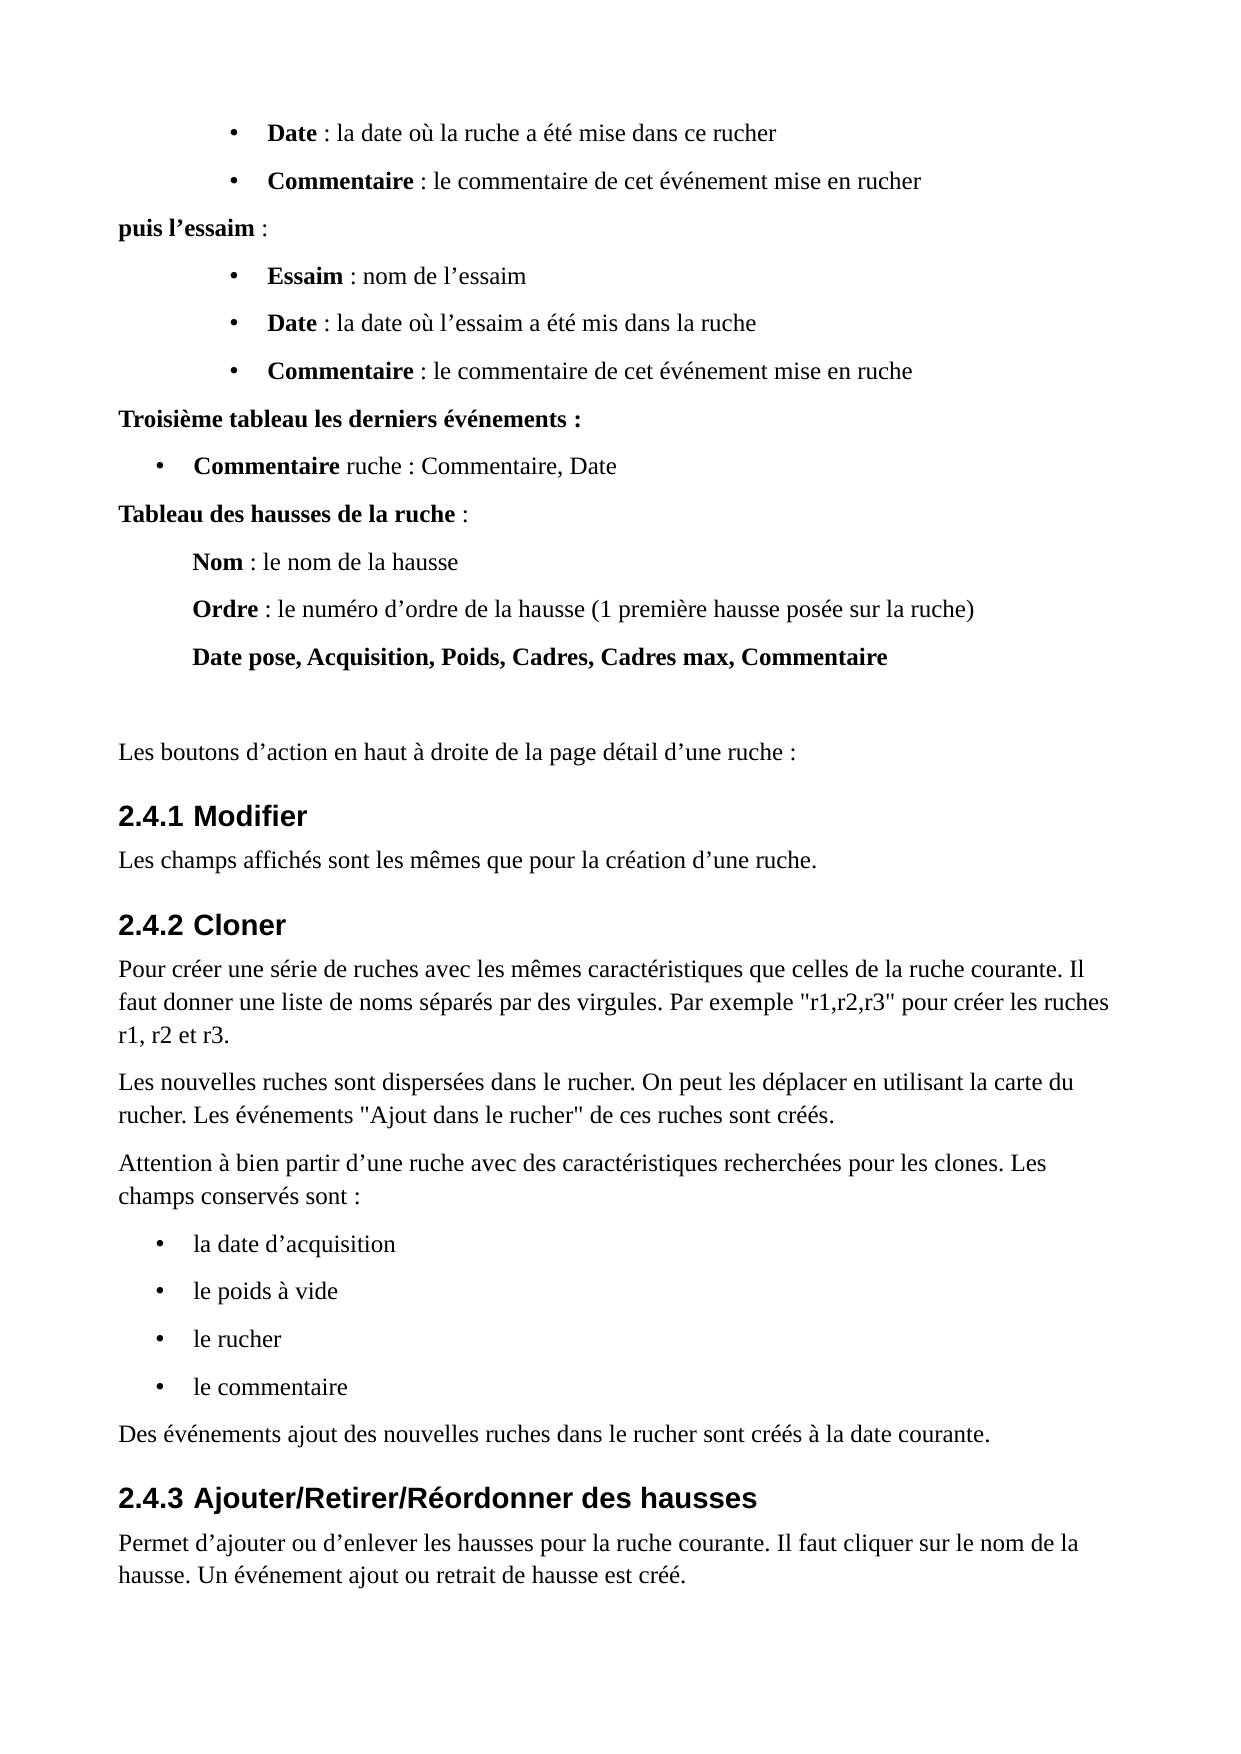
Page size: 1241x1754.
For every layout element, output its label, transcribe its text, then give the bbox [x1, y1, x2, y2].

text Date pose, Acquisition, Poids, Cadres, Cadres max, Commentaire [192, 642, 1122, 671]
list le poids à vide [156, 1276, 1122, 1305]
text Pour créer une série de ruches avec les mêmes caractéristiques que celles de la ruche courante. Il faut donner une liste de noms séparés par des virgules. Par exemple "r1,r2,r3" pour créer les ruches r1, r2 et r3. [118, 954, 1122, 1049]
text Nom : le nom de la hausse [192, 547, 1122, 575]
text Permet d’ajouter ou d’enlever les hausses pour la ruche courante. Il faut cliquer sur le nom de la hausse. Un événement ajout ou retrait de hausse est créé. [118, 1528, 1122, 1589]
list le commentaire [156, 1372, 1122, 1400]
list le rucher [156, 1324, 1122, 1353]
list Date : la date où l’essaim a été mis dans la ruche [229, 308, 1122, 337]
text puis l’essaim : [118, 213, 1122, 242]
list Essaim : nom de l’essaim [229, 261, 1122, 290]
list Commentaire : le commentaire de cet événement mise en ruche [229, 356, 1122, 385]
text Attention à bien partir d’une ruche avec des caractéristiques recherchées pour les clones. Les champs conservés sont : [118, 1148, 1122, 1210]
subtitle Cloner [118, 908, 1122, 941]
text Des événements ajout des nouvelles ruches dans le rucher sont créés à la date courante. [118, 1419, 1122, 1448]
list Commentaire ruche : Commentaire, Date [156, 451, 1122, 480]
list Date : la date où la ruche a été mise dans ce rucher [229, 118, 1122, 147]
list la date d’acquisition [156, 1229, 1122, 1257]
subtitle Ajouter/Retirer/Réordonner des hausses [118, 1481, 1122, 1515]
text Les nouvelles ruches sont dispersées dans le rucher. On peut les déplacer en utilisant la carte du rucher. Les événements "Ajout dans le rucher" de ces ruches sont créés. [118, 1067, 1122, 1129]
text Les champs affichés sont les mêmes que pour la création d’une ruche. [118, 845, 1122, 874]
text Tableau des hausses de la ruche : [118, 499, 1122, 528]
text Ordre : le numéro d’ordre de la hausse (1 première hausse posée sur la ruche) [192, 594, 1122, 623]
text Troisième tableau les derniers événements : [118, 404, 1122, 432]
text Les boutons d’action en haut à droite de la page détail d’une ruche : [118, 737, 1122, 766]
list Commentaire : le commentaire de cet événement mise en rucher [229, 166, 1122, 194]
subtitle Modifier [118, 799, 1122, 833]
